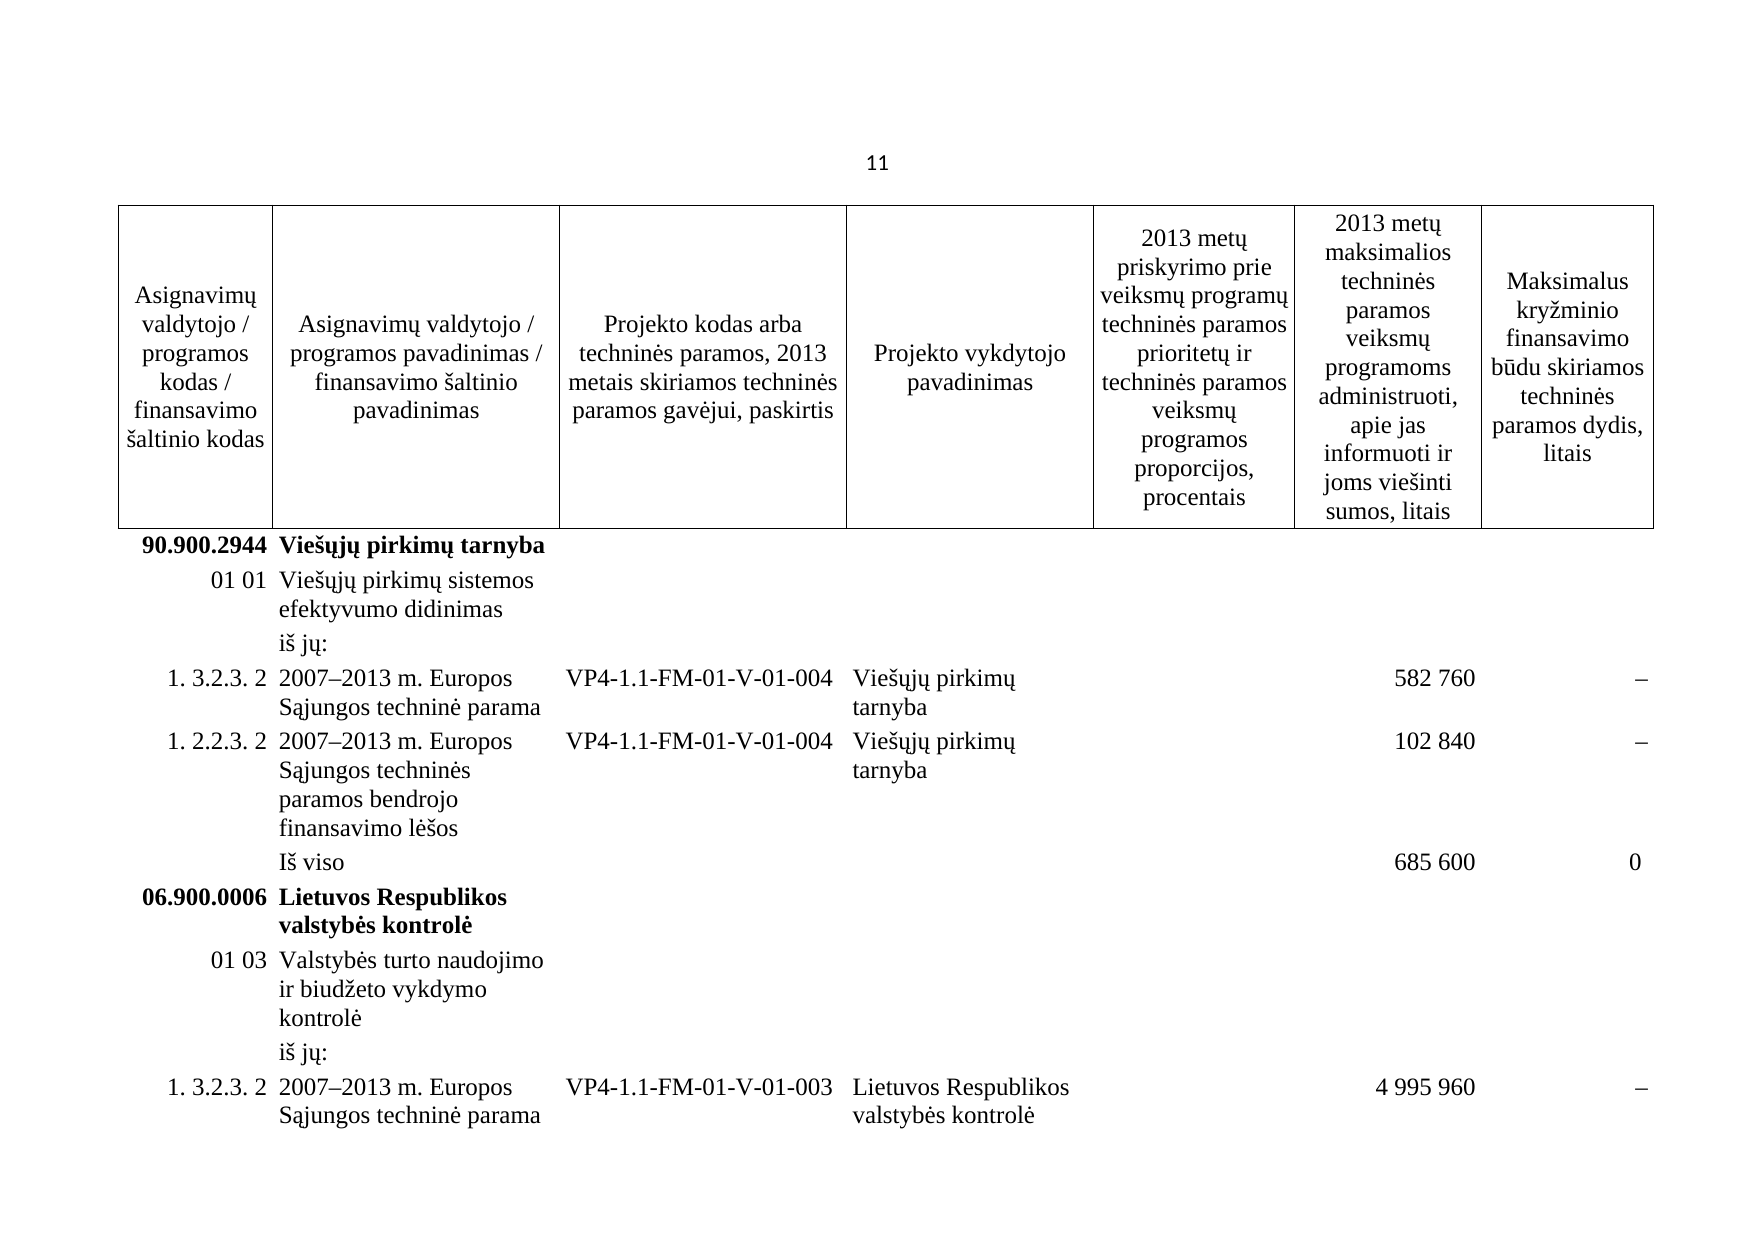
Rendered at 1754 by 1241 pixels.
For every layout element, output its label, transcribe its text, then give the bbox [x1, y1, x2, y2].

table_cell [559, 879, 846, 942]
table_cell [1094, 1069, 1295, 1132]
table_cell [559, 844, 846, 879]
table_cell [1094, 724, 1295, 844]
table_cell [118, 844, 273, 879]
table_cell [1481, 942, 1653, 1034]
table_cell 102 840 [1295, 724, 1481, 844]
table_cell [846, 1034, 1094, 1069]
table_cell 01 03 [118, 942, 273, 1034]
table_cell 2007–2013 m. Europos Sąjungos techninės paramos bendrojo finansavimo lėšos [273, 724, 559, 844]
table_cell [1094, 942, 1295, 1034]
table_cell [846, 529, 1094, 562]
table_cell [118, 1034, 273, 1069]
table_cell [846, 942, 1094, 1034]
table_cell [559, 1034, 846, 1069]
table_cell 0 [1481, 844, 1653, 879]
table_cell – [1481, 724, 1653, 844]
table_cell VP4-1.1-FM-01-V-01-004 [559, 660, 846, 723]
table_cell VP4-1.1-FM-01-V-01-003 [559, 1069, 846, 1132]
table_cell [1481, 529, 1653, 562]
table_cell [1094, 844, 1295, 879]
table_cell [1481, 626, 1653, 660]
table_cell [559, 942, 846, 1034]
table_cell Viešųjų pirkimų sistemos efektyvumo didinimas [273, 562, 559, 626]
table_cell 685 600 [1295, 844, 1481, 879]
table_header Projekto vykdytojo pavadinimas [847, 206, 1093, 528]
table_cell iš jų: [273, 1034, 559, 1069]
table_cell – [1481, 660, 1653, 723]
table_cell [1295, 529, 1481, 562]
table_header 2013 metų priskyrimo prie veiksmų programų techninės paramos prioritetų ir techninės paramos veiksmų programos proporcijos, procentais [1094, 206, 1294, 528]
table_header Maksimalus kryžminio finansavimo būdu skiriamos techninės paramos dydis, litais [1482, 206, 1653, 528]
table_cell Valstybės turto naudojimo ir biudžeto vykdymo kontrolė [273, 942, 559, 1034]
table_cell Lietuvos Respublikos valstybės kontrolė [846, 1069, 1094, 1132]
table_header Projekto kodas arba techninės paramos, 2013 metais skiriamos techninės paramos gavėjui, paskirtis [560, 206, 846, 528]
table_cell [1094, 879, 1295, 942]
table_cell 01 01 [118, 562, 273, 626]
table_cell – [1481, 1069, 1653, 1132]
table_header Asignavimų valdytojo / programos kodas / finansavimo šaltinio kodas [119, 206, 272, 528]
table_cell [118, 626, 273, 660]
table_cell Viešųjų pirkimų tarnyba [273, 529, 559, 562]
table_cell Iš viso [273, 844, 559, 879]
table_cell 90.900.2944 [118, 529, 273, 562]
table_cell [559, 562, 846, 626]
table_cell Lietuvos Respublikos valstybės kontrolė [273, 879, 559, 942]
table_cell [559, 529, 846, 562]
table_header 2013 metų maksimalios techninės paramos veiksmų programoms administruoti, apie jas informuoti ir joms viešinti sumos, litais [1295, 206, 1481, 528]
table_cell [1481, 1034, 1653, 1069]
table_cell [1481, 879, 1653, 942]
table_cell VP4-1.1-FM-01-V-01-004 [559, 724, 846, 844]
table_cell [1094, 660, 1295, 723]
table_cell [846, 879, 1094, 942]
table_cell 4 995 960 [1295, 1069, 1481, 1132]
table_cell 2007–2013 m. Europos Sąjungos techninė parama [273, 660, 559, 723]
table_cell 1. 3.2.3. 2 [118, 660, 273, 723]
table_cell [1295, 562, 1481, 626]
table_cell [846, 626, 1094, 660]
table_cell 2007–2013 m. Europos Sąjungos techninė parama [273, 1069, 559, 1132]
table_cell [1481, 562, 1653, 626]
table_cell [846, 844, 1094, 879]
table_cell [1094, 626, 1295, 660]
table_cell Viešųjų pirkimų tarnyba [846, 660, 1094, 723]
table_cell [559, 626, 846, 660]
table_cell [1295, 879, 1481, 942]
table_cell [1094, 1034, 1295, 1069]
table_header Asignavimų valdytojo / programos pavadinimas / finansavimo šaltinio pavadinimas [273, 206, 559, 528]
table_cell 1. 3.2.3. 2 [118, 1069, 273, 1132]
table_cell [1295, 942, 1481, 1034]
table_cell iš jų: [273, 626, 559, 660]
table_cell [1094, 562, 1295, 626]
table_cell 1. 2.2.3. 2 [118, 724, 273, 844]
table_cell [1295, 1034, 1481, 1069]
table_cell 06.900.0006 [118, 879, 273, 942]
table_cell [1295, 626, 1481, 660]
table_cell [846, 562, 1094, 626]
table_cell 582 760 [1295, 660, 1481, 723]
table_cell [1094, 529, 1295, 562]
table_cell Viešųjų pirkimų tarnyba [846, 724, 1094, 844]
